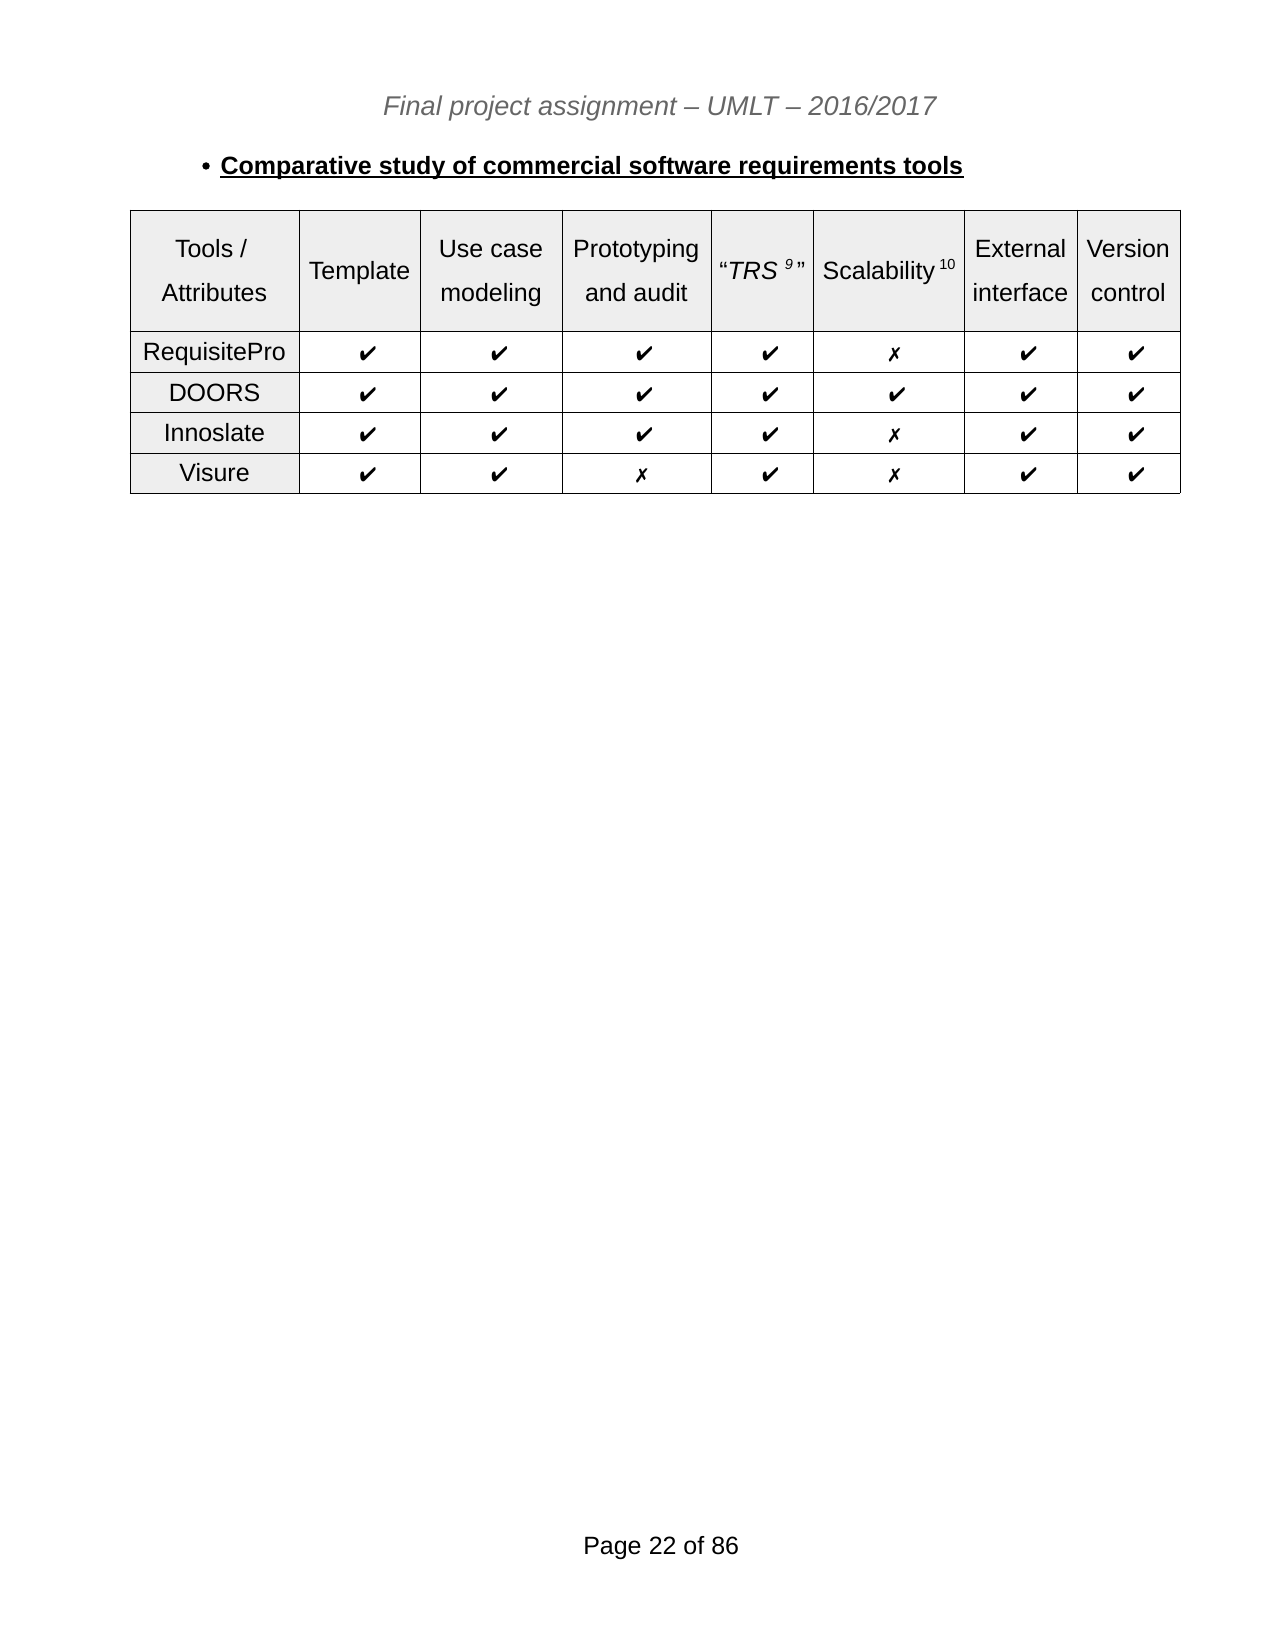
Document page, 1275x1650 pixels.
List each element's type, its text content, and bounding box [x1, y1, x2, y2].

table_header Use case modeling [421, 211, 562, 331]
table_cell Visure [131, 454, 299, 493]
table_cell [712, 454, 813, 493]
table_cell [1078, 454, 1180, 493]
table_cell [300, 373, 420, 412]
list Comparative study of commercial software requirements tools [202, 151, 1158, 180]
table_cell [1078, 332, 1180, 372]
table_cell [563, 373, 711, 412]
table_header Version control [1078, 211, 1180, 331]
table_header Prototyping and audit [563, 211, 711, 331]
table_cell [1078, 413, 1180, 453]
table_cell [965, 332, 1077, 372]
table_cell [563, 413, 711, 453]
table_cell [421, 454, 562, 493]
table_cell DOORS [131, 373, 299, 412]
table_cell [712, 413, 813, 453]
table_cell RequisitePro [131, 332, 299, 372]
table_cell [421, 373, 562, 412]
table_header “TRS 9 ” [712, 211, 813, 331]
table_cell [421, 332, 562, 372]
table_cell [965, 373, 1077, 412]
table_cell [814, 413, 964, 453]
table_cell [814, 332, 964, 372]
table_cell [814, 454, 964, 493]
table_cell [712, 332, 813, 372]
table_cell [300, 332, 420, 372]
table_cell [300, 454, 420, 493]
table_cell [421, 413, 562, 453]
table_cell [300, 413, 420, 453]
table_header External interface [965, 211, 1077, 331]
table_header Scalability 10 [814, 211, 964, 331]
table_cell [712, 373, 813, 412]
table_cell [1078, 373, 1180, 412]
table_cell [814, 373, 964, 412]
table_header Template [300, 211, 420, 331]
table_cell Innoslate [131, 413, 299, 453]
table_cell [563, 454, 711, 493]
table_header Tools / Attributes [131, 211, 299, 331]
table_cell [563, 332, 711, 372]
table_cell [965, 413, 1077, 453]
table_cell [965, 454, 1077, 493]
